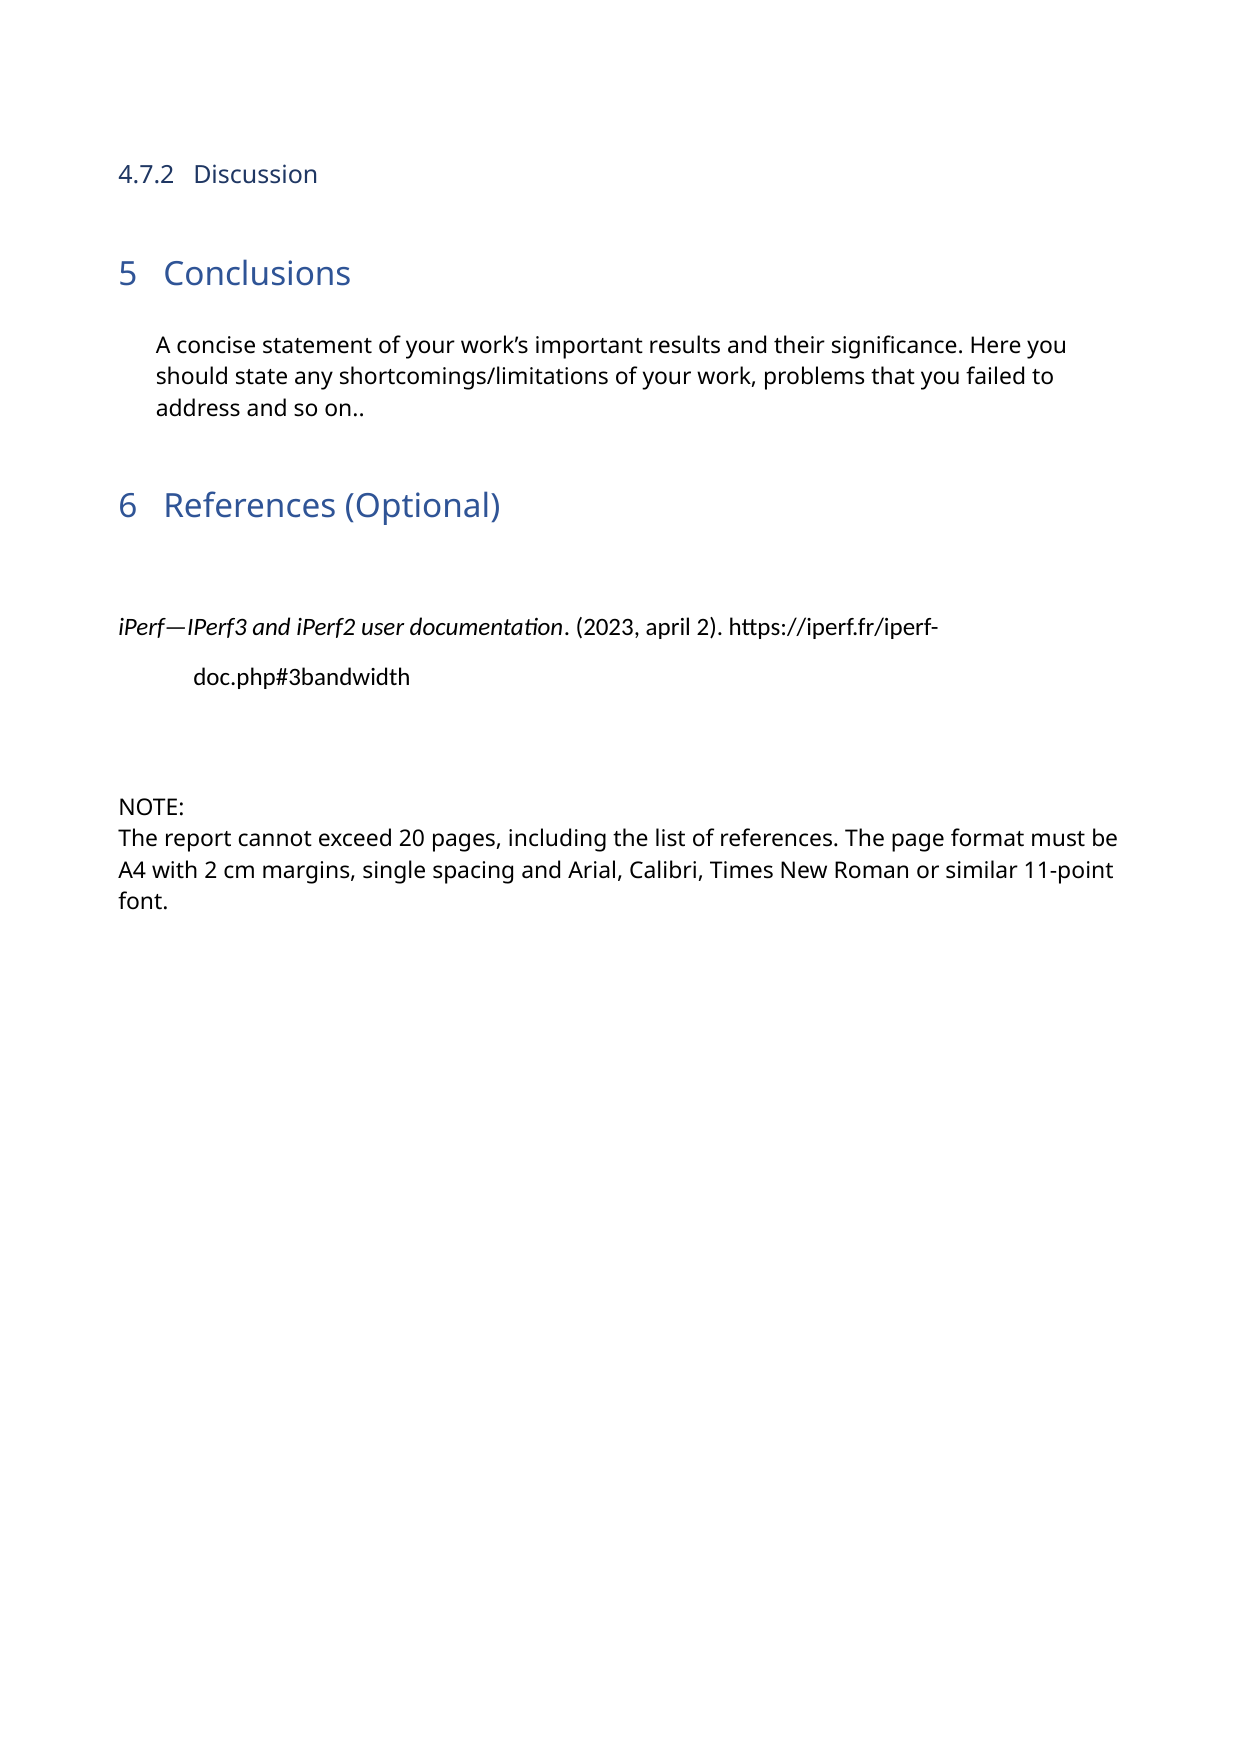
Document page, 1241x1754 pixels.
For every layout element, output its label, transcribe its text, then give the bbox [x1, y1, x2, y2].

text The report cannot exceed 20 pages, including the list of references. The page format must be A4 with 2 cm margins, single spacing and Arial, Calibri, Times New Roman or similar 11-point font. [118, 822, 1122, 916]
subtitle References (Optional) [118, 482, 1122, 527]
subtitle Conclusions [118, 249, 1122, 295]
text NOTE: [118, 791, 1122, 822]
text iPerf—IPerf3 and iPerf2 user documentation. (2023, april 2). https://iperf.fr/iperf-doc.php#3bandwidth [118, 592, 1122, 692]
text A concise statement of your work’s important results and their significance. Here you should state any shortcomings/limitations of your work, problems that you failed to address and so on.. [156, 329, 1122, 423]
subtitle Discussion [118, 156, 1122, 190]
